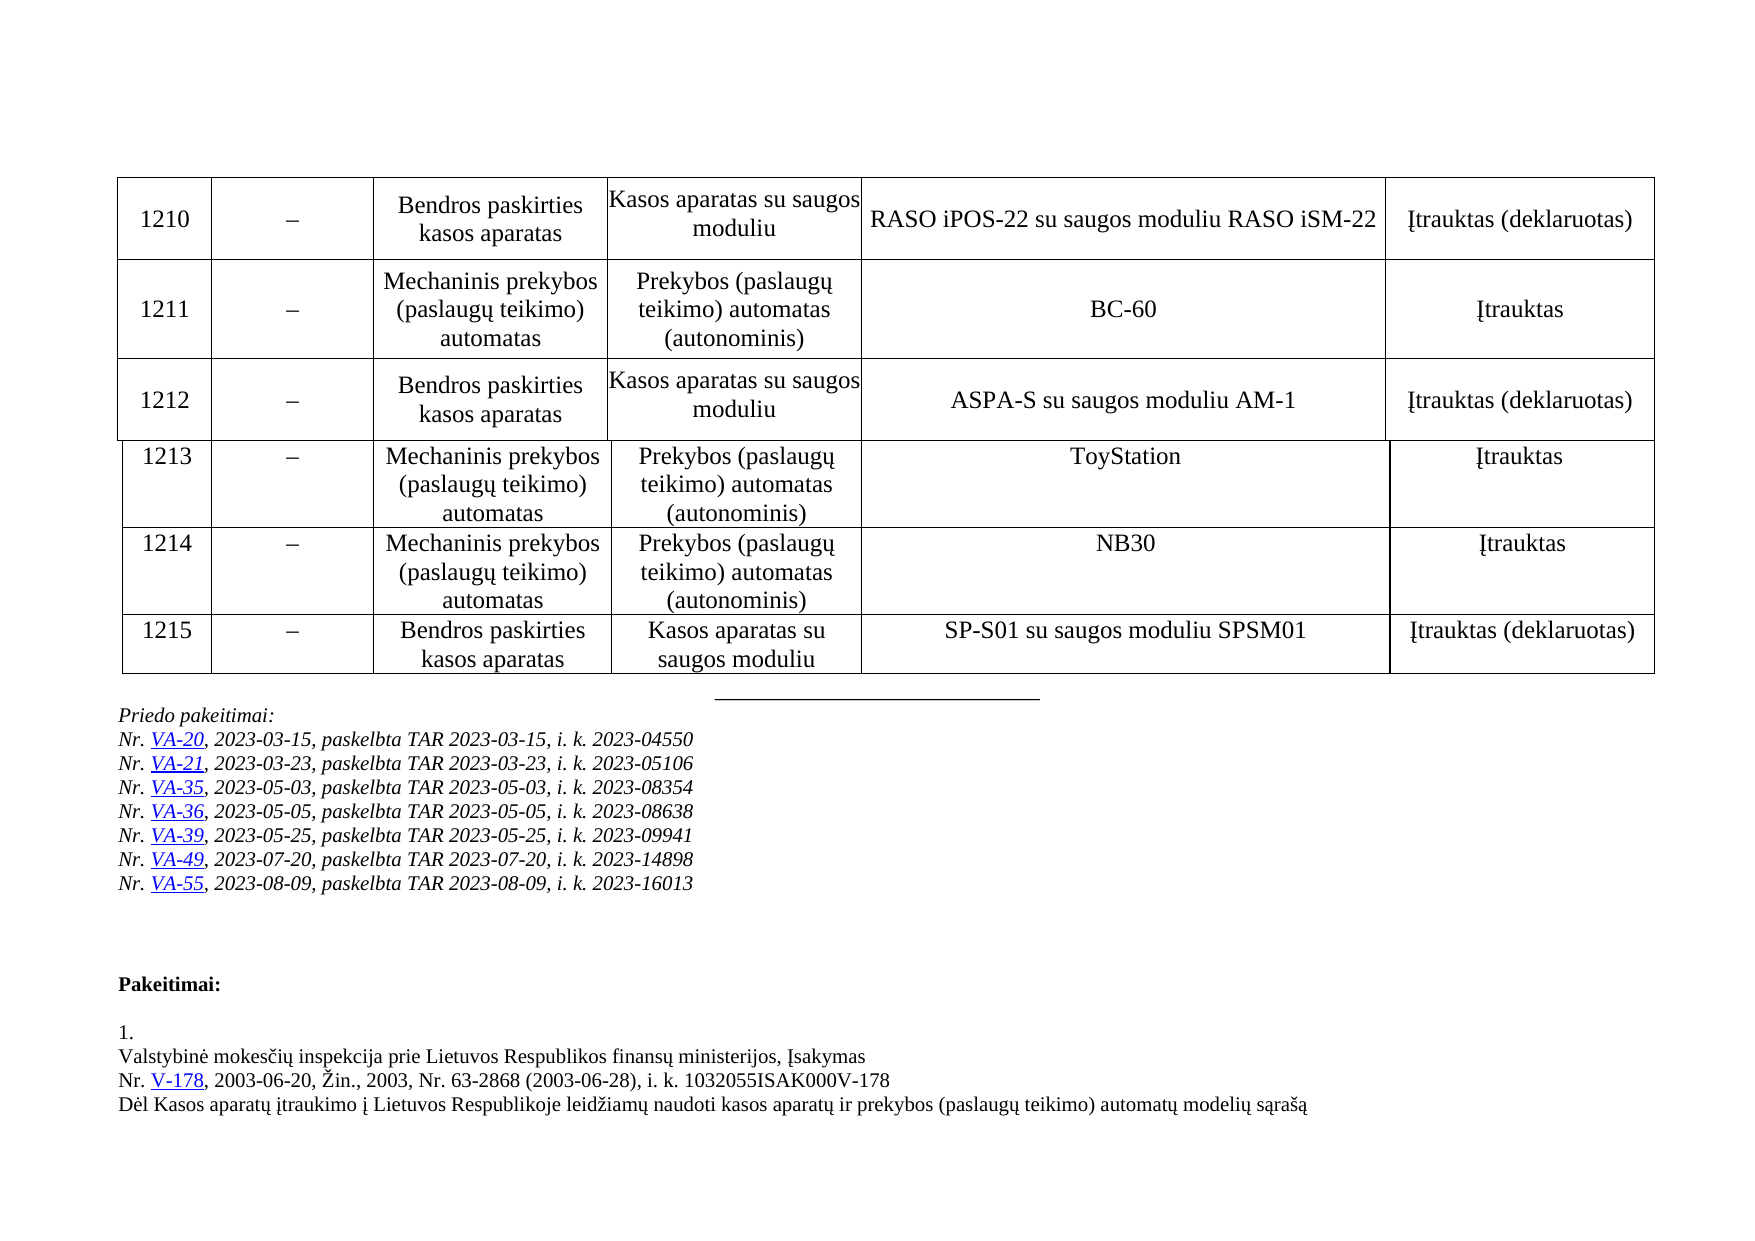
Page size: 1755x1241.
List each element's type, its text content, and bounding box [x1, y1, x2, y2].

text Pakeitimai: [118, 972, 1636, 996]
table_cell – [212, 615, 373, 673]
table_cell Mechaninis prekybos (paslaugų teikimo) automatas [374, 441, 611, 527]
table_cell [118, 614, 122, 673]
table_cell Bendros paskirties kasos aparatas [374, 178, 607, 259]
table_cell 1214 [123, 528, 211, 614]
text Nr. VA-35, 2023-05-03, paskelbta TAR 2023-05-03, i. k. 2023-08354 [118, 775, 1636, 799]
text Nr. VA-49, 2023-07-20, paskelbta TAR 2023-07-20, i. k. 2023-14898 [118, 847, 1636, 871]
table_cell Bendros paskirties kasos aparatas [374, 615, 611, 673]
table_cell 1212 [118, 359, 211, 440]
table_cell Įtrauktas (deklaruotas) [1386, 178, 1654, 259]
table_cell Įtrauktas (deklaruotas) [1386, 359, 1654, 440]
table_cell – [212, 260, 373, 358]
table_cell NB30 [862, 528, 1389, 614]
text Valstybinė mokesčių inspekcija prie Lietuvos Respublikos finansų ministerijos, Įsakymas [118, 1044, 1636, 1068]
text 1. [118, 1020, 1636, 1044]
table_cell Įtrauktas [1391, 528, 1654, 614]
table_cell 1213 [123, 441, 211, 527]
table_cell [118, 441, 122, 527]
table_cell ToyStation [862, 441, 1389, 527]
table_cell Įtrauktas [1386, 260, 1654, 358]
table_cell 1215 [123, 615, 211, 673]
table_cell [118, 527, 122, 614]
text Nr. V-178, 2003-06-20, Žin., 2003, Nr. 63-2868 (2003-06-28), i. k. 1032055ISAK000V-178 [118, 1068, 1636, 1092]
table_cell Įtrauktas (deklaruotas) [1391, 615, 1654, 673]
table_cell ASPA-S su saugos moduliu AM-1 [862, 359, 1385, 440]
text Nr. VA-39, 2023-05-25, paskelbta TAR 2023-05-25, i. k. 2023-09941 [118, 823, 1636, 847]
table_cell Įtrauktas [1391, 441, 1654, 527]
text __________________________ [118, 674, 1636, 703]
table_cell – [212, 359, 373, 440]
table_cell Kasos aparatas su saugos moduliu [612, 615, 861, 673]
text Nr. VA-21, 2023-03-23, paskelbta TAR 2023-03-23, i. k. 2023-05106 [118, 751, 1636, 775]
table_cell – [212, 178, 373, 259]
table_cell Prekybos (paslaugų teikimo) automatas (autonominis) [612, 528, 861, 614]
table_cell BC-60 [862, 260, 1385, 358]
table_cell Kasos aparatas su saugos moduliu [608, 178, 861, 259]
text Nr. VA-55, 2023-08-09, paskelbta TAR 2023-08-09, i. k. 2023-16013 [118, 871, 1636, 895]
table_cell – [212, 528, 373, 614]
table_cell Kasos aparatas su saugos moduliu [608, 359, 861, 440]
text Priedo pakeitimai: [118, 703, 1636, 727]
text Nr. VA-36, 2023-05-05, paskelbta TAR 2023-05-05, i. k. 2023-08638 [118, 799, 1636, 823]
table_cell 1210 [118, 178, 211, 259]
table_cell Mechaninis prekybos (paslaugų teikimo) automatas [374, 528, 611, 614]
table_cell Bendros paskirties kasos aparatas [374, 359, 607, 440]
text Nr. VA-20, 2023-03-15, paskelbta TAR 2023-03-15, i. k. 2023-04550 [118, 727, 1636, 751]
table_cell Mechaninis prekybos (paslaugų teikimo) automatas [374, 260, 607, 358]
table_cell – [212, 441, 373, 527]
table_cell SP-S01 su saugos moduliu SPSM01 [862, 615, 1389, 673]
table_cell 1211 [118, 260, 211, 358]
text Dėl Kasos aparatų įtraukimo į Lietuvos Respublikoje leidžiamų naudoti kasos aparatų ir prekybos (paslaugų teikimo) automatų modelių sąrašą [118, 1092, 1636, 1116]
table_cell RASO iPOS-22 su saugos moduliu RASO iSM-22 [862, 178, 1385, 259]
table_cell Prekybos (paslaugų teikimo) automatas (autonominis) [612, 441, 861, 527]
table_cell Prekybos (paslaugų teikimo) automatas (autonominis) [608, 260, 861, 358]
